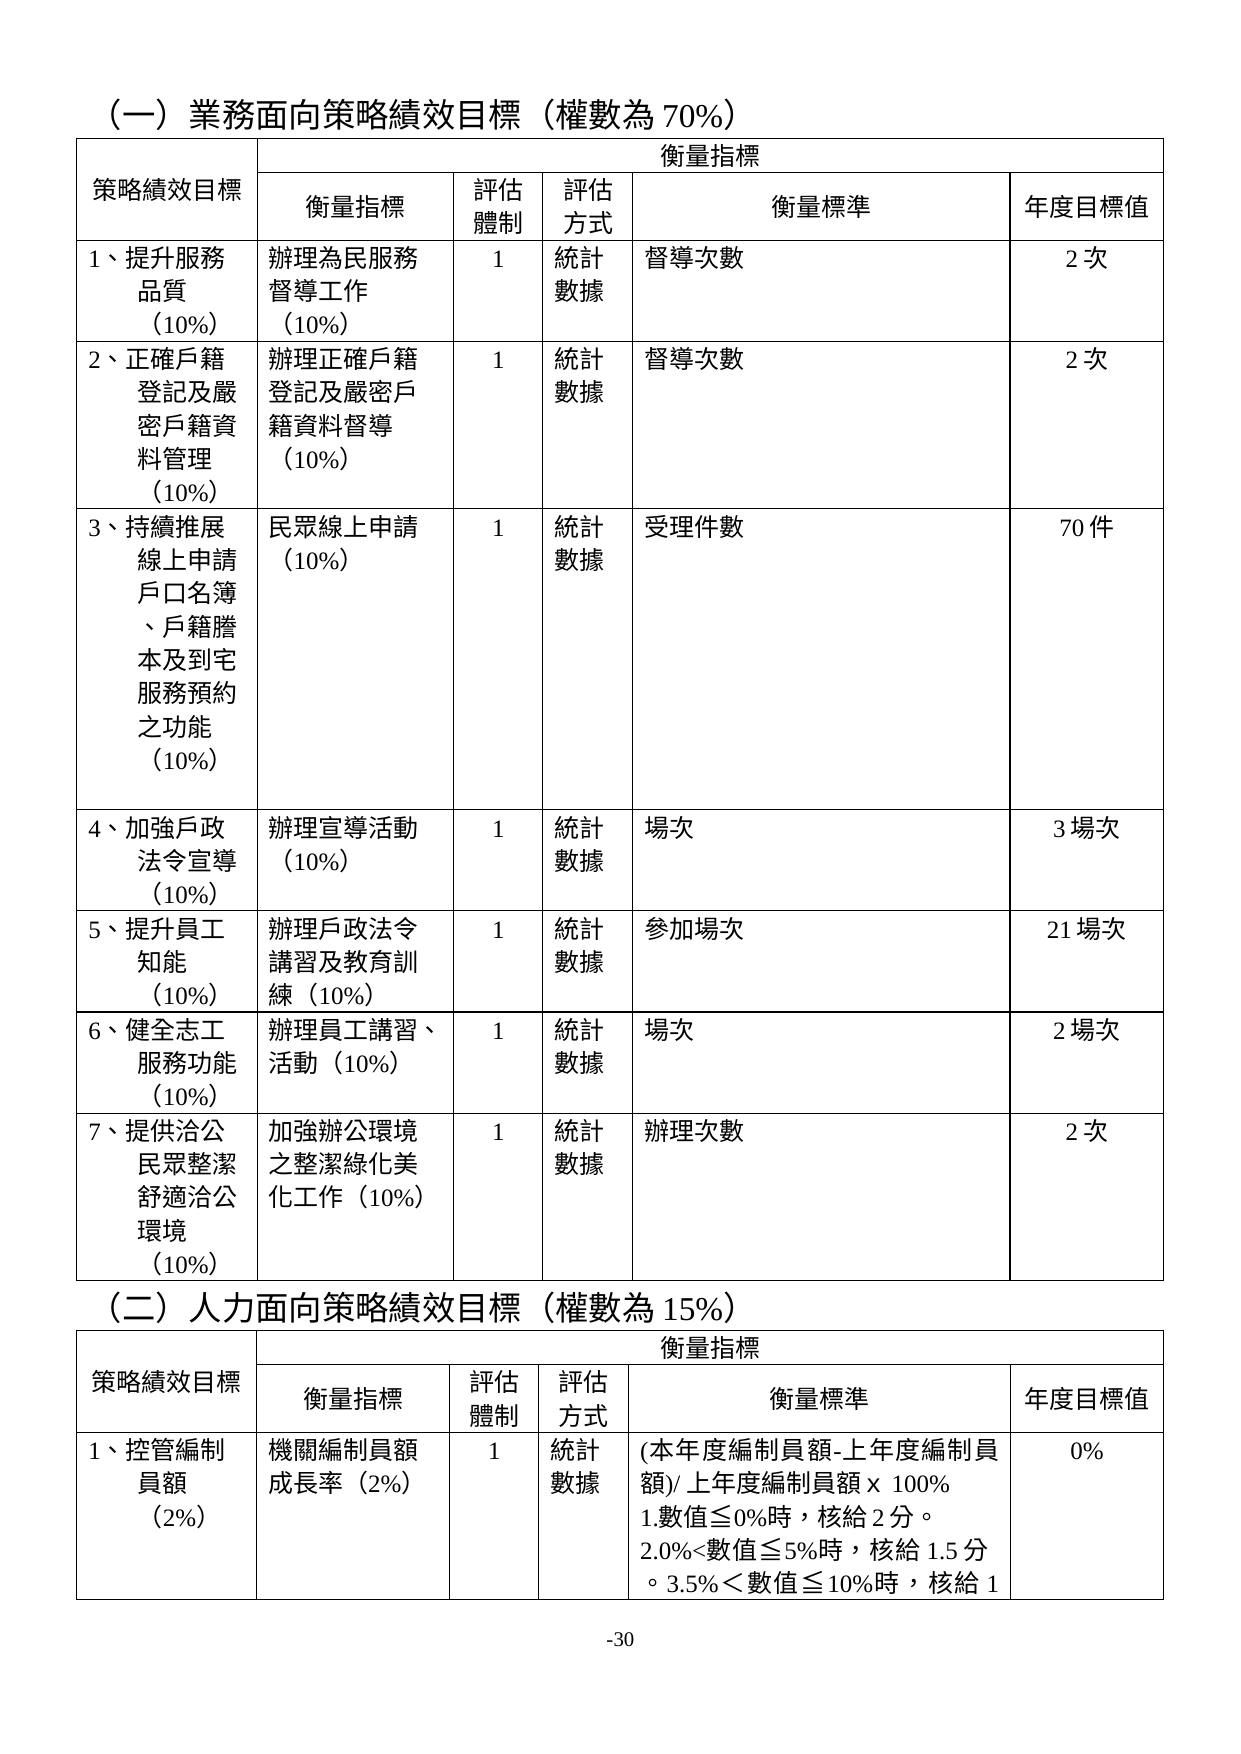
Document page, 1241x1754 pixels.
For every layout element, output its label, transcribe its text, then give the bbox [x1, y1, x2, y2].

table_header 策略績效目標 [77, 139, 257, 239]
table_cell 統計數據 [543, 342, 632, 508]
table_cell 衡量指標 [258, 173, 453, 239]
table_cell 評估方式 [539, 1365, 628, 1432]
table_cell 0% [1011, 1433, 1163, 1599]
table_cell 評估體制 [454, 173, 542, 239]
table_cell 1 [454, 241, 542, 341]
table_cell 正確戶籍登記及嚴密戶籍資料管理（10%） [77, 342, 257, 508]
table_cell 健全志工服務功能（10%） [77, 1013, 257, 1112]
table_cell 2場次 [1011, 1013, 1163, 1112]
table_cell 督導次數 [633, 342, 1009, 508]
table_cell 3場次 [1011, 810, 1163, 910]
table_cell 提升服務品質（10%） [77, 241, 257, 341]
table_cell 加強戶政法令宣導（10%） [77, 810, 257, 910]
table_cell 1 [454, 342, 542, 508]
table_cell 1 [454, 911, 542, 1011]
table_cell 統計數據 [543, 1114, 632, 1280]
table_cell 統計數據 [543, 911, 632, 1011]
table_cell 1 [450, 1433, 538, 1599]
table_cell 1 [454, 509, 542, 809]
table_cell 評估體制 [450, 1365, 538, 1432]
table_cell 提升員工知能（10%） [77, 911, 257, 1011]
text （一）業務面向策略績效目標（權數為70%） [88, 89, 1152, 137]
table_cell 辦理戶政法令講習及教育訓練（10%） [258, 911, 453, 1011]
table_cell 1 [454, 810, 542, 910]
table_cell 1 [454, 1114, 542, 1280]
table_cell 年度目標值 [1011, 173, 1163, 239]
table_cell 統計數據 [543, 241, 632, 341]
table_cell 21場次 [1011, 911, 1163, 1011]
table_cell 受理件數 [633, 509, 1009, 809]
table_cell 辦理為民服務督導工作（10%） [258, 241, 453, 341]
table_cell 辦理正確戶籍登記及嚴密戶籍資料督導（10%） [258, 342, 453, 508]
table_header 衡量指標 [257, 1331, 1163, 1364]
table_cell 統計數據 [543, 509, 632, 809]
table_cell 督導次數 [633, 241, 1009, 341]
table_cell 統計數據 [543, 810, 632, 910]
table_cell 統計數據 [539, 1433, 628, 1599]
table_cell 提供洽公民眾整潔舒適洽公環境（10%） [77, 1114, 257, 1280]
table_cell 衡量標準 [629, 1365, 1010, 1432]
table_cell 辦理員工講習、活動（10%） [258, 1013, 453, 1112]
table_cell 參加場次 [633, 911, 1009, 1011]
table_cell 辦理次數 [633, 1114, 1009, 1280]
table_cell 1 [454, 1013, 542, 1112]
table_cell 民眾線上申請（10%） [258, 509, 453, 809]
table_cell 統計數據 [543, 1013, 632, 1112]
table_cell (本年度編制員額-上年度編制員額)/ 上年度編制員額ｘ100% 1.數值≦0%時，核給2分。 2.0%<數值≦5%時，核給1.5分。3.5%＜數值≦10%時，核給1 [629, 1433, 1010, 1599]
table_cell 衡量標準 [633, 173, 1009, 239]
table_cell 場次 [633, 810, 1009, 910]
table_cell 年度目標值 [1011, 1365, 1163, 1432]
table_cell 場次 [633, 1013, 1009, 1112]
table_cell 機關編制員額成長率（2%） [257, 1433, 449, 1599]
table_cell 2次 [1011, 1114, 1163, 1280]
table_cell 加強辦公環境之整潔綠化美化工作（10%） [258, 1114, 453, 1280]
table_cell 持續推展線上申請戶口名簿、戶籍謄本及到宅服務預約之功能（10%） [77, 509, 257, 809]
table_cell 辦理宣導活動（10%） [258, 810, 453, 910]
table_cell 衡量指標 [257, 1365, 449, 1432]
table_header 衡量指標 [258, 139, 1163, 172]
table_cell 控管編制員額（2%） [77, 1433, 256, 1599]
table_cell 評估方式 [543, 173, 632, 239]
table_header 策略績效目標 [77, 1331, 256, 1432]
text （二）人力面向策略績效目標（權數為15%） [88, 1281, 1152, 1329]
table_cell 2次 [1011, 241, 1163, 341]
table_cell 2次 [1011, 342, 1163, 508]
table_cell 70件 [1011, 509, 1163, 809]
